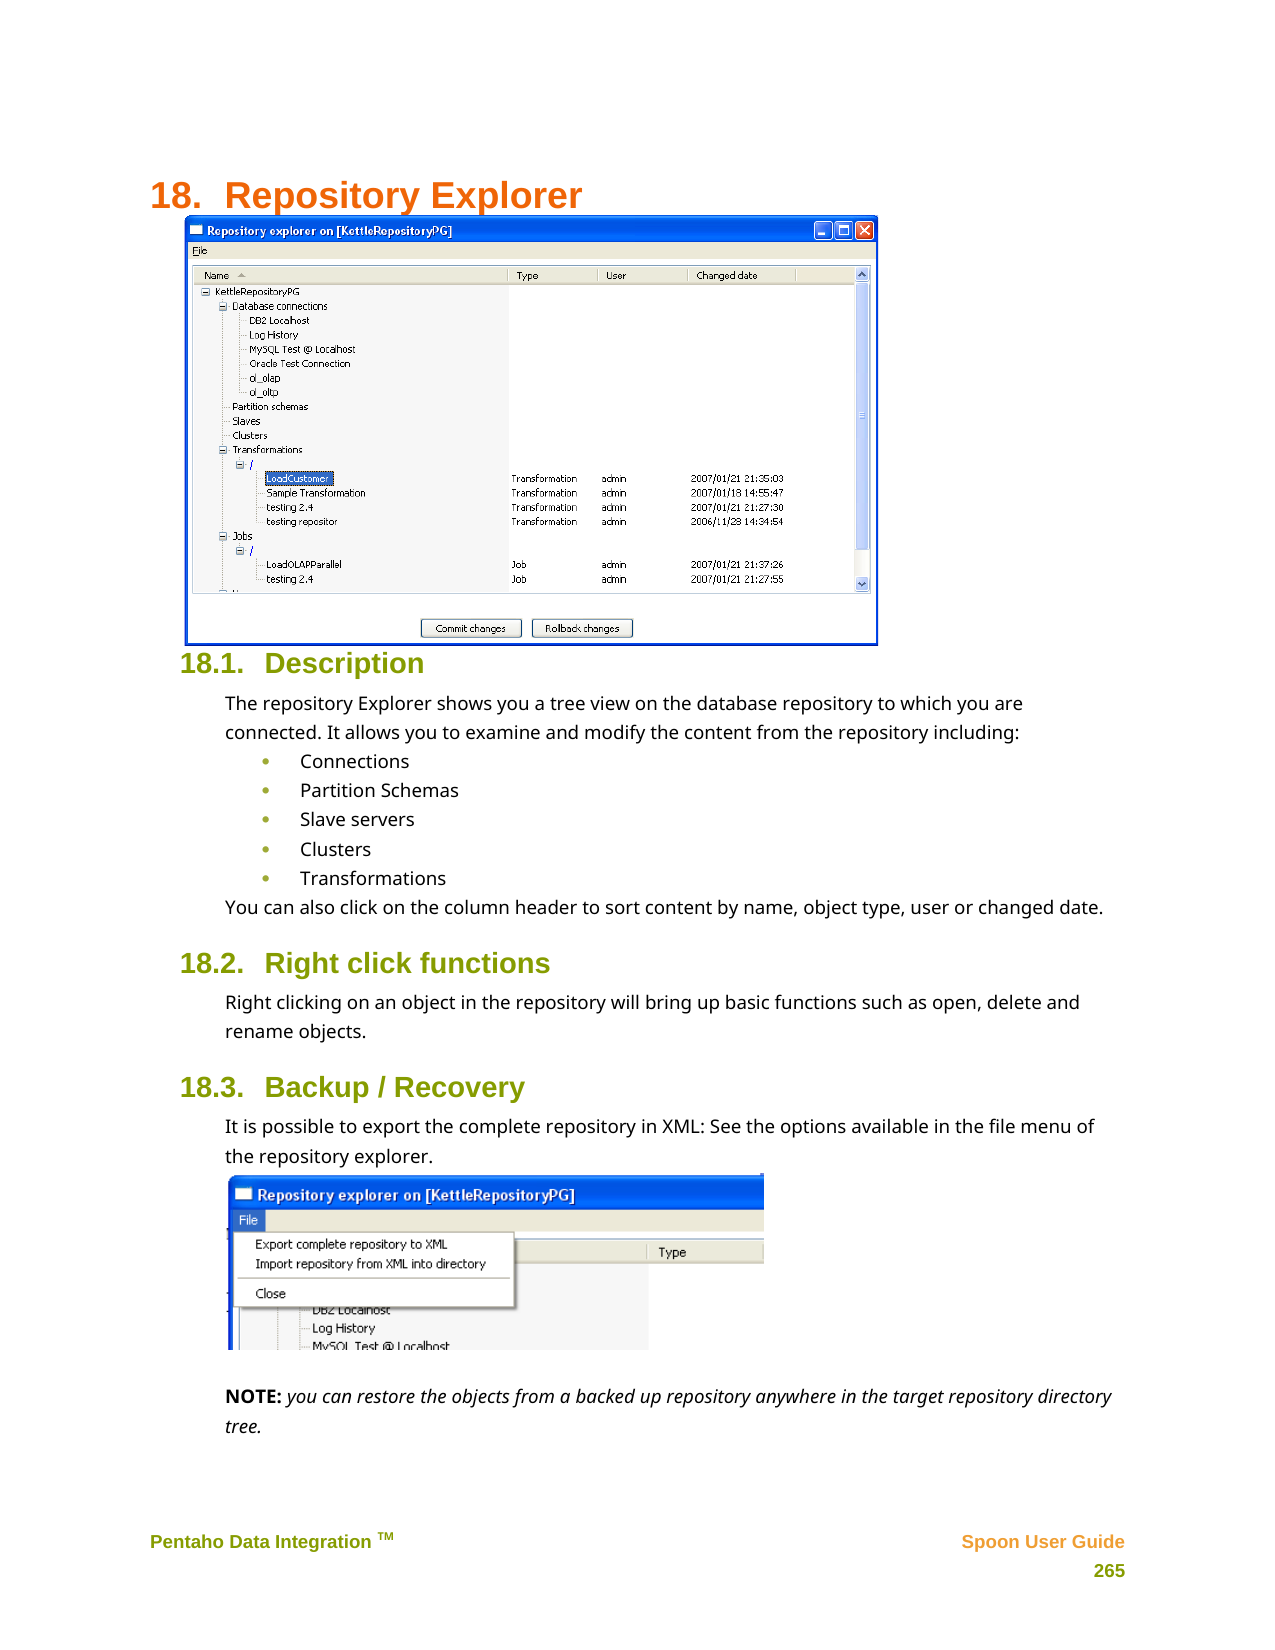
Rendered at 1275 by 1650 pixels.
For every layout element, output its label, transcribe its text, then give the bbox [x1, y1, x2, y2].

text You can also click on the column header to sort content by name, object type, user or changed date. [225, 891, 1125, 920]
list Clusters [262, 833, 1125, 862]
picture [184, 215, 879, 646]
subtitle Description [179, 646, 1125, 681]
list Slave servers [262, 803, 1125, 833]
subtitle Right click functions [179, 945, 1125, 980]
text NOTE: you can restore the objects from a backed up repository anywhere in the target repository directory tree. [225, 1381, 1125, 1439]
text The repository Explorer shows you a tree view on the database repository to which you are connected. It allows you to examine and modify the content from the repository including: [225, 687, 1125, 745]
subtitle Backup / Recovery [179, 1069, 1125, 1104]
list Connections [262, 745, 1125, 774]
subtitle Repository Explorer [150, 181, 1125, 216]
list Transformations [262, 862, 1125, 891]
text Right clicking on an object in the repository will bring up basic functions such as open, delete and rename objects. [225, 986, 1125, 1044]
picture [226, 1173, 764, 1350]
list Partition Schemas [262, 774, 1125, 803]
text It is possible to export the complete repository in XML: See the options available in the file menu of the repository explorer. [225, 1111, 1125, 1169]
